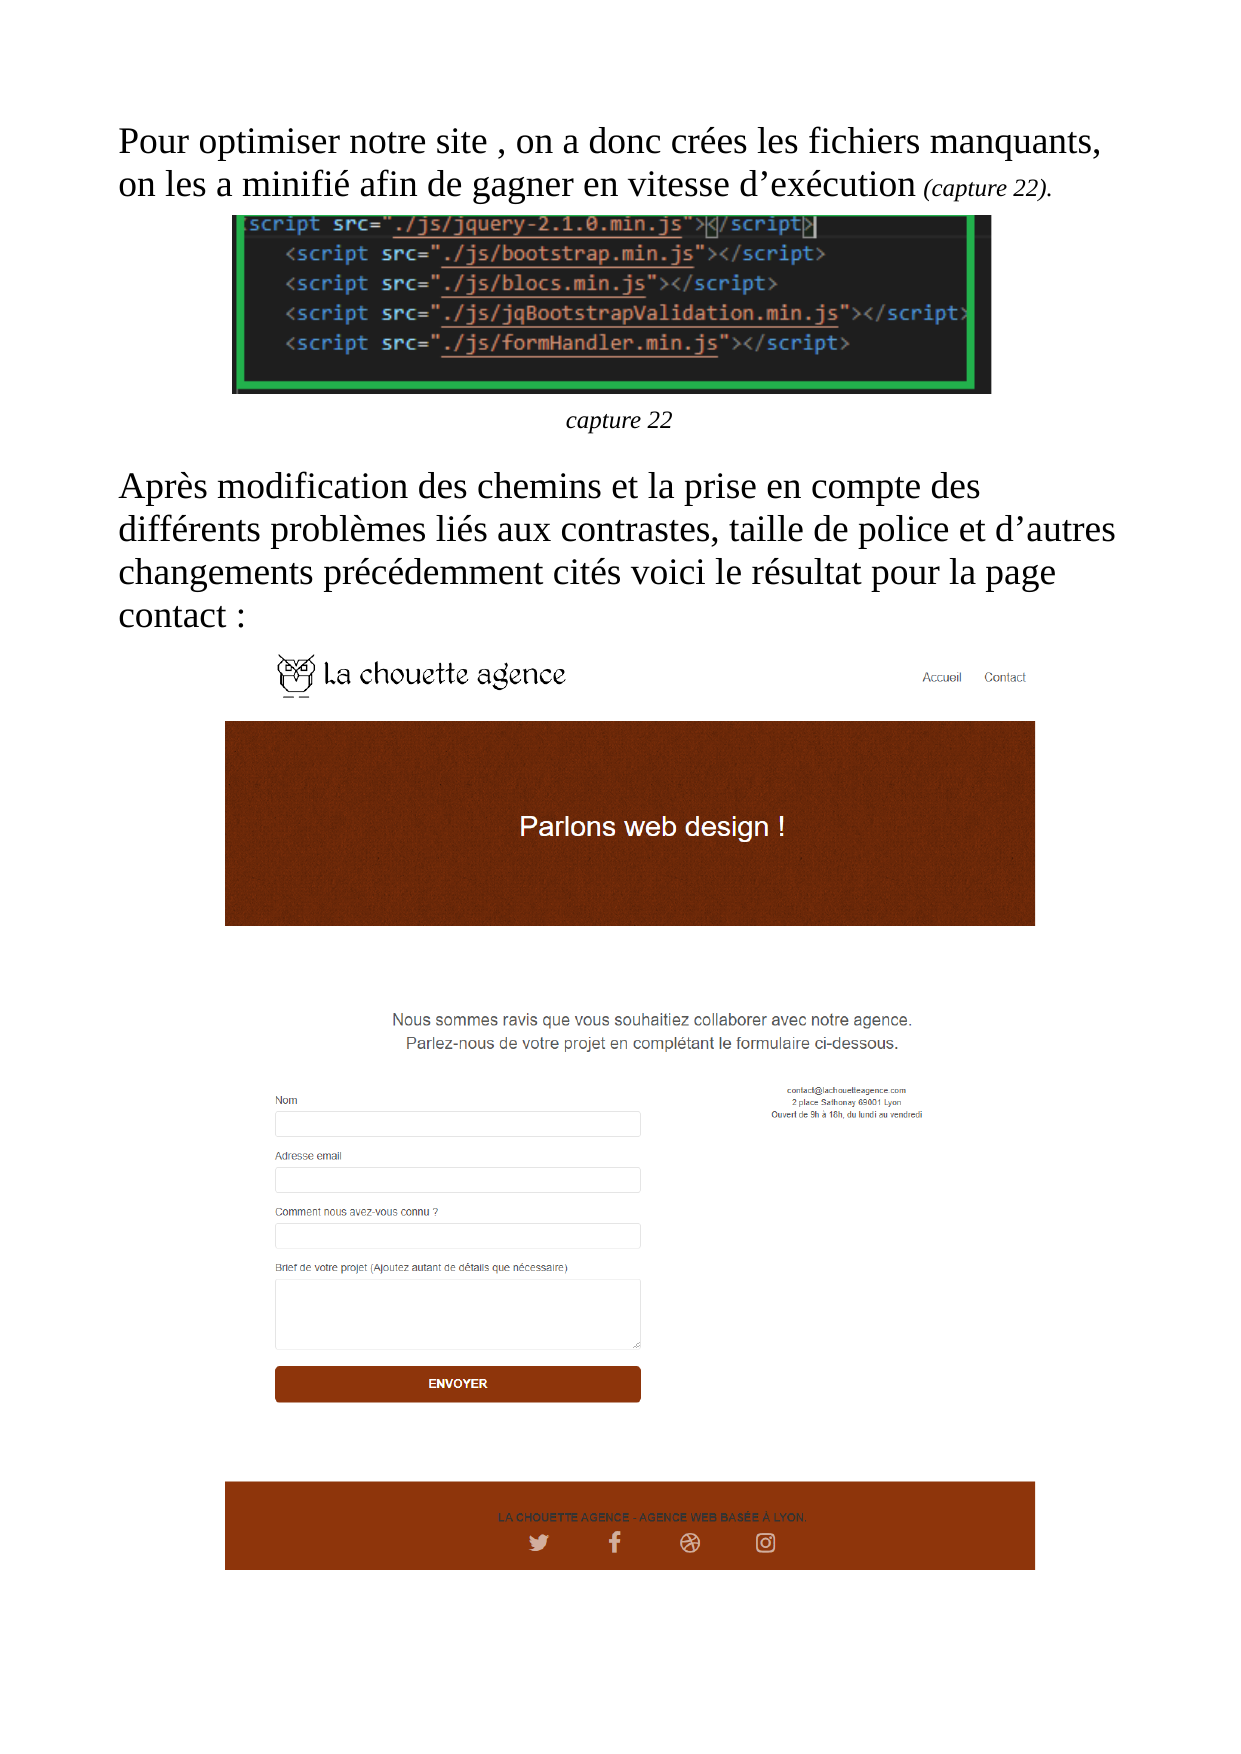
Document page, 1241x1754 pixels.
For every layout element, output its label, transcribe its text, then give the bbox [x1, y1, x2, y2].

text on les a minifié afin de gagner en vitesse d’exécution (capture 22). [118, 161, 1122, 204]
text Pour optimiser notre site , on a donc crées les fichiers manquants, [118, 118, 1122, 161]
text capture 22 [118, 406, 1122, 434]
text Après modification des chemins et la prise en compte des différents problèmes liés aux contrastes, taille de police et d’autres changements précédemment cités voici le résultat pour la page contact : [118, 463, 1122, 636]
picture [225, 637, 1036, 1592]
picture [232, 215, 992, 394]
